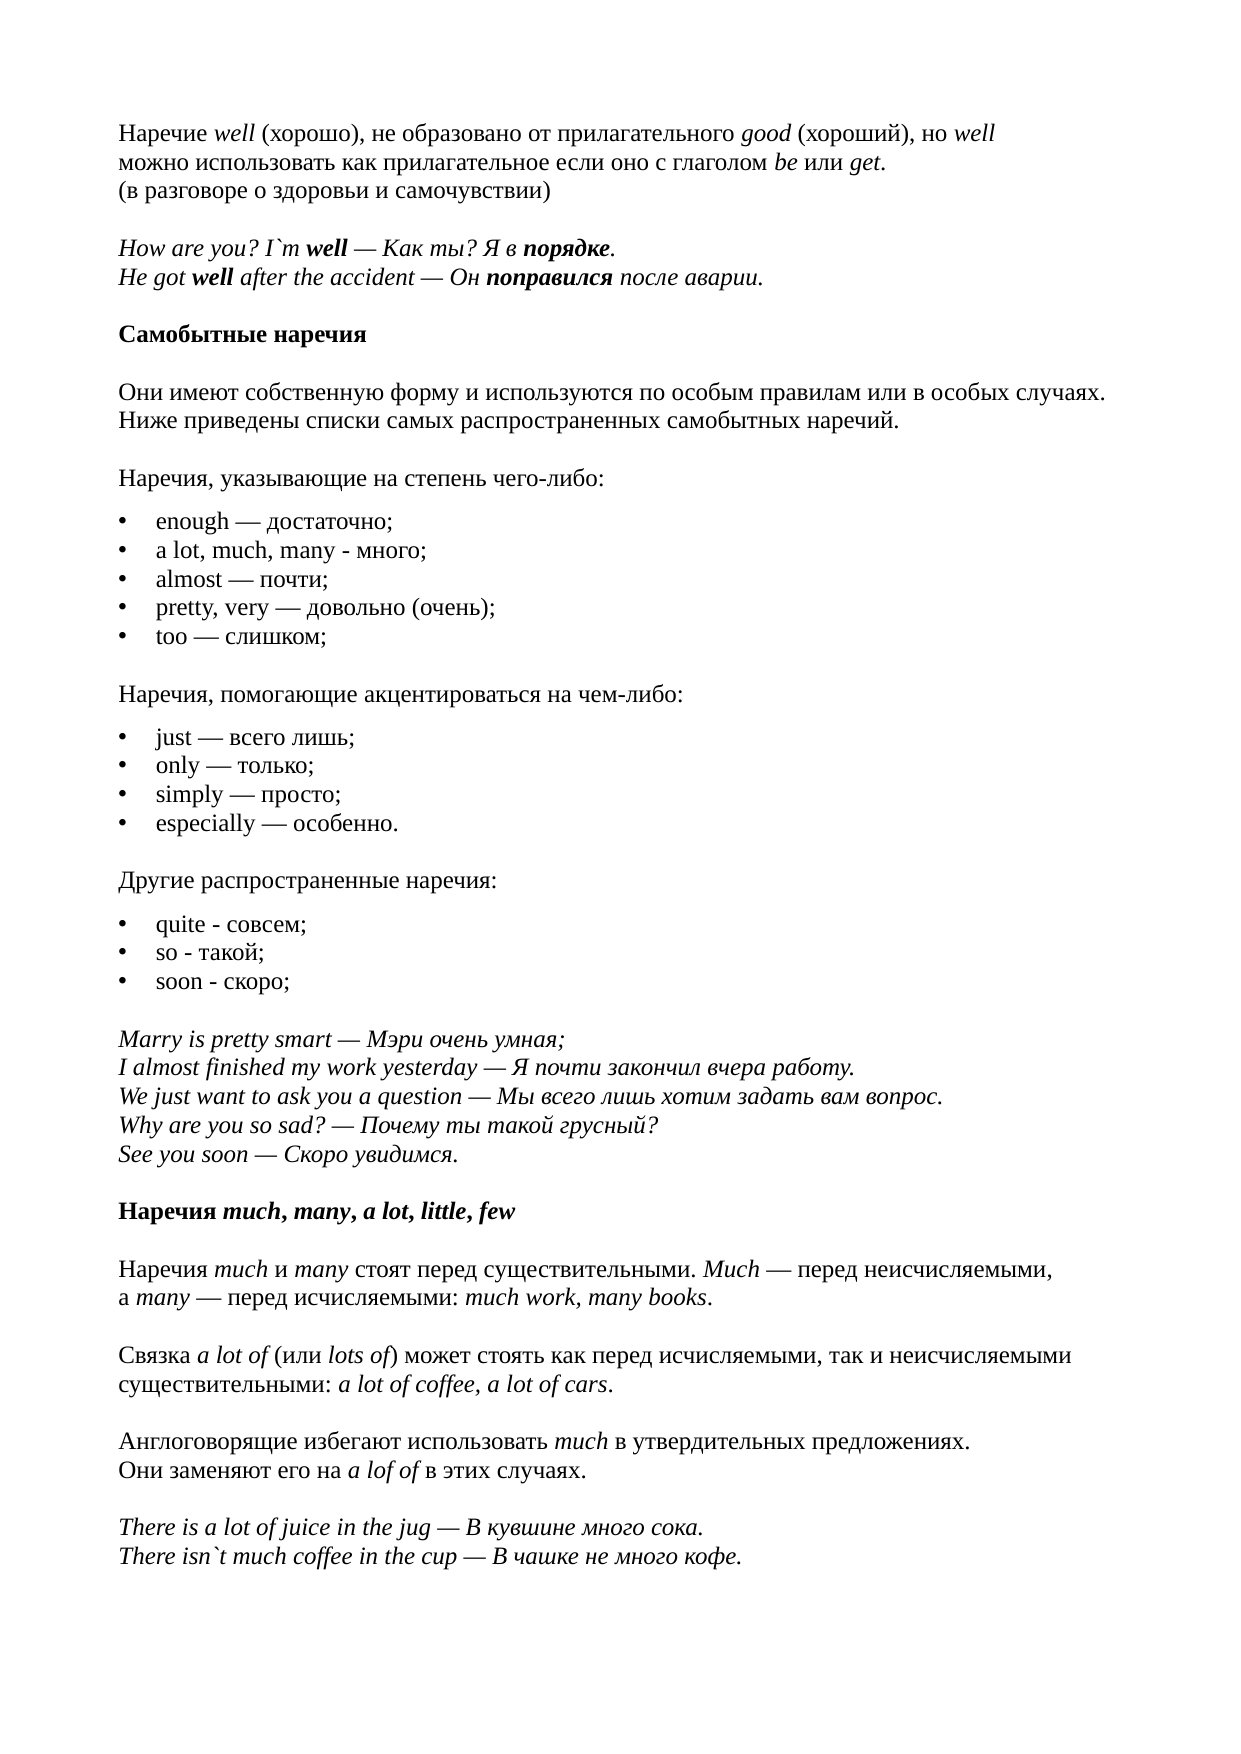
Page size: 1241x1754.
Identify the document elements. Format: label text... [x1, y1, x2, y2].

text We just want to ask you a question — Мы всего лишь хотим задать вам вопрос. [118, 1081, 1122, 1110]
text Наречие well (хорошо), не образовано от прилагательного good (хороший), но well [118, 118, 1122, 147]
list almost — почти; [118, 564, 1122, 592]
text а many — перед исчисляемыми: much work, many books. [118, 1282, 1122, 1311]
text Англоговорящие избегают использовать much в утвердительных предложениях. [118, 1426, 1122, 1455]
text Наречия, указывающие на степень чего-либо: [118, 463, 1122, 492]
text See you soon — Скоро увидимся. [118, 1139, 1122, 1167]
list simply — просто; [118, 779, 1122, 808]
text I almost finished my work yesterday — Я почти закончил вчера работу. [118, 1052, 1122, 1081]
list just — всего лишь; [118, 722, 1122, 751]
text Самобытные наречия [118, 319, 1122, 348]
text Наречия much и many стоят перед существительными. Much — перед неисчисляемыми, [118, 1254, 1122, 1282]
text He got well after the accident — Он поправился после аварии. [118, 262, 1122, 291]
list pretty, very — довольно (очень); [118, 592, 1122, 621]
text There is a lot of juice in the jug — В кувшине много сока. [118, 1512, 1122, 1541]
list only — только; [118, 751, 1122, 779]
text Ниже приведены списки самых распространенных самобытных наречий. [118, 406, 1122, 434]
list too — слишком; [118, 621, 1122, 650]
text Наречия, помогающие акцентироваться на чем-либо: [118, 679, 1122, 707]
text Другие распространенные наречия: [118, 866, 1122, 894]
text Они имеют собственную форму и используются по особым правилам или в особых случаях. [118, 377, 1122, 406]
list enough — достаточно; [118, 506, 1122, 535]
list especially — особенно. [118, 808, 1122, 837]
list a lot, much, many - много; [118, 535, 1122, 564]
text There isn`t much coffee in the cup — В чашке не много кофе. [118, 1541, 1122, 1570]
text можно использовать как прилагательное если оно с глаголом be или get. [118, 147, 1122, 176]
text Why are you so sad? — Почему ты такой грусный? [118, 1110, 1122, 1139]
text Связка a lot of (или lots of) может стоять как перед исчисляемыми, так и неисчисляемыми существительными: a lot of coffee, a lot of cars. [118, 1340, 1122, 1397]
list quite - совсем; [118, 909, 1122, 937]
text Marry is pretty smart — Мэри очень умная; [118, 1024, 1122, 1052]
list soon - скоро; [118, 966, 1122, 995]
text How are you? I`m well — Как ты? Я в порядке. [118, 233, 1122, 262]
text Они заменяют его на a lof of в этих случаях. [118, 1455, 1122, 1484]
list so - такой; [118, 937, 1122, 966]
text Наречия much, many, a lot, little, few [118, 1196, 1122, 1225]
text (в разговоре о здоровьи и самочувствии) [118, 176, 1122, 204]
